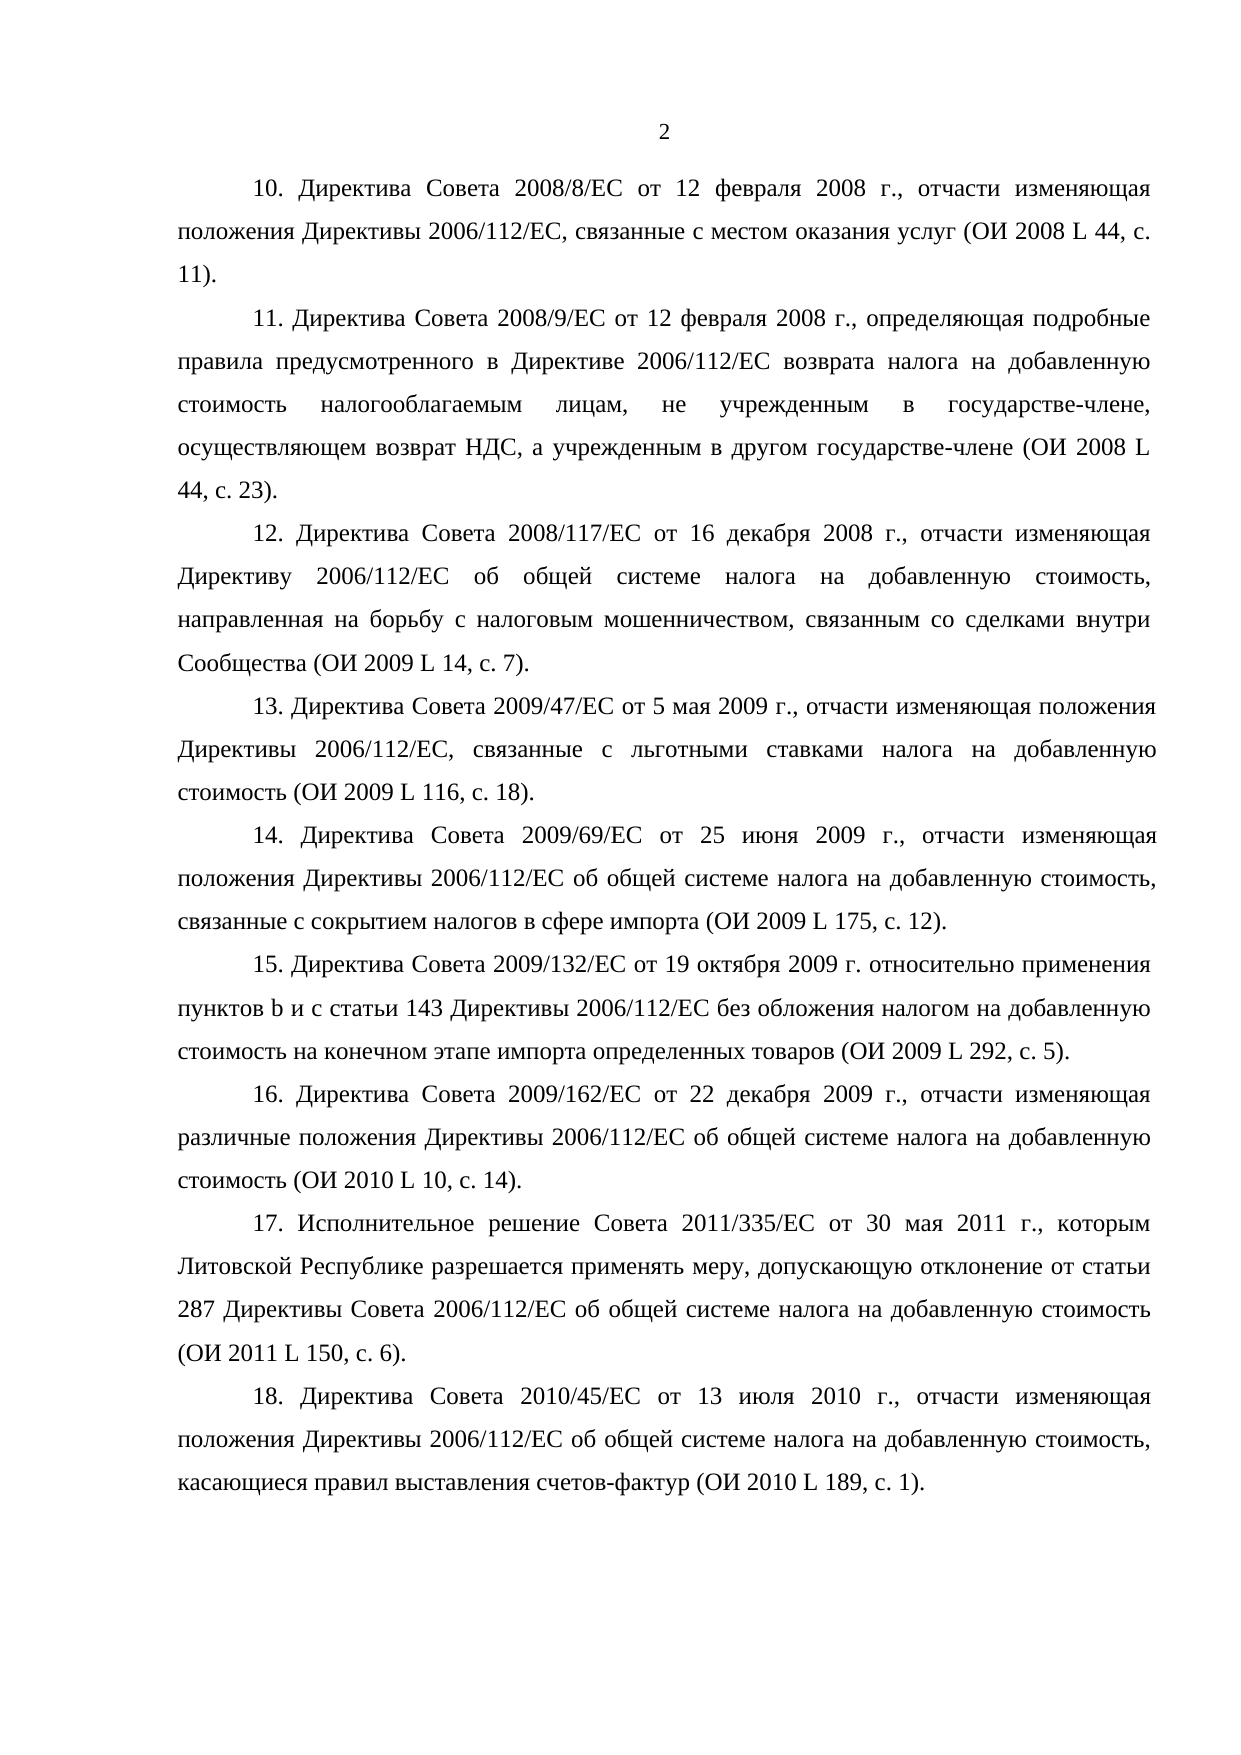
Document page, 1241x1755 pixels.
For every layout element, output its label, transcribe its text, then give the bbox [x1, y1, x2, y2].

text 14. Директива Совета 2009/69/ЕС от 25 июня 2009 г., отчасти изменяющая положения Директивы 2006/112/ЕС об общей системе налога на добавленную стоимость, связанные с сокрытием налогов в сфере импорта (OИ 2009 L 175, с. 12). [177, 820, 1158, 935]
text 18. Директива Совета 2010/45/ЕС от 13 июля 2010 г., отчасти изменяющая положения Директивы 2006/112/ЕС об общей системе налога на добавленную стоимость, касающиеся правил выставления счетов-фактур (OИ 2010 L 189, с. 1). [177, 1381, 1152, 1496]
text 10. Директива Совета 2008/8/ЕС от 12 февраля 2008 г., отчасти изменяющая положения Директивы 2006/112/ЕС, связанные с местом оказания услуг (OИ 2008 L 44, с. 11). [177, 173, 1152, 288]
text 17. Исполнительное решение Совета 2011/335/ЕС от 30 мая 2011 г., которым Литовской Республике разрешается применять меру, допускающую отклонение от статьи 287 Директивы Совета 2006/112/ЕС об общей системе налога на добавленную стоимость (OИ 2011 L 150, с. 6). [177, 1208, 1152, 1366]
text 11. Директива Совета 2008/9/ЕС от 12 февраля 2008 г., определяющая подробные правила предусмотренного в Директиве 2006/112/ЕС возврата налога на добавленную стоимость налогооблагаемым лицам, не учрежденным в государстве-члене, осуществляющем возврат НДС, а учрежденным в другом государстве-члене (OИ 2008 L 44, с. 23). [177, 303, 1152, 504]
text 15. Директива Совета 2009/132/ЕС от 19 октября 2009 г. относительно применения пунктов b и c статьи 143 Директивы 2006/112/ЕС без обложения налогом на добавленную стоимость на конечном этапе импорта определенных товаров (OИ 2009 L 292, с. 5). [177, 949, 1152, 1064]
text 12. Директива Совета 2008/117/ЕС от 16 декабря 2008 г., отчасти изменяющая Директиву 2006/112/ЕС об общей системе налога на добавленную стоимость, направленная на борьбу с налоговым мошенничеством, связанным со сделками внутри Сообщества (OИ 2009 L 14, с. 7). [177, 518, 1152, 676]
text 16. Директива Совета 2009/162/ЕС от 22 декабря 2009 г., отчасти изменяющая различные положения Директивы 2006/112/ЕС об общей системе налога на добавленную стоимость (OИ 2010 L 10, с. 14). [177, 1079, 1152, 1194]
text 13. Директива Совета 2009/47/ЕС от 5 мая 2009 г., отчасти изменяющая положения Директивы 2006/112/ЕС, связанные с льготными ставками налога на добавленную стоимость (OИ 2009 L 116, с. 18). [177, 691, 1158, 806]
